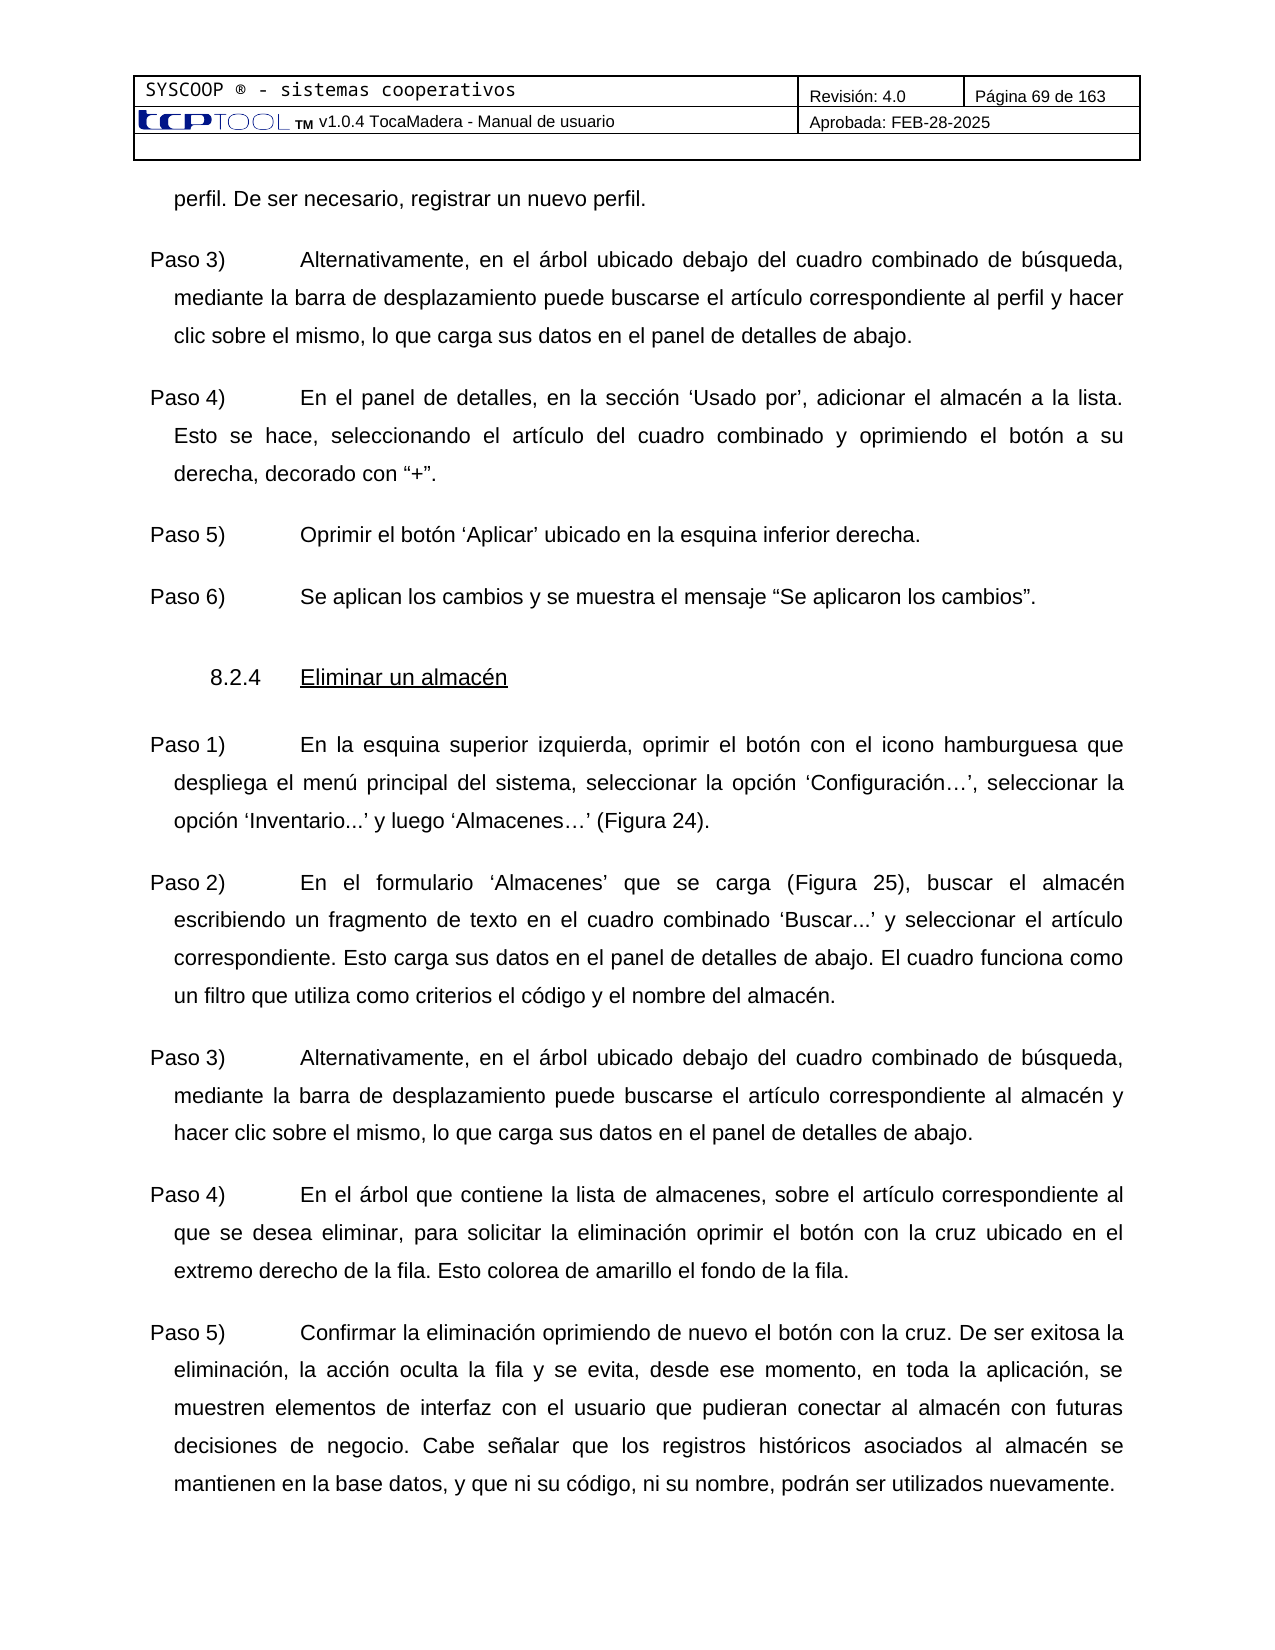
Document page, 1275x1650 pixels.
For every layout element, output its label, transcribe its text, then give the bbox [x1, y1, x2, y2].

list En el árbol que contiene la lista de almacenes, sobre el artículo correspondiente al que se desea eliminar, para solicitar la eliminación oprimir el botón con la cruz ubicado en el extremo derecho de la fila. Esto colorea de amarillo el fondo de la fila. [150, 1182, 1125, 1283]
list perfil. De ser necesario, registrar un nuevo perfil. [150, 186, 1125, 211]
list Se aplican los cambios y se muestra el mensaje “Se aplicaron los cambios”. [150, 584, 1125, 609]
list Oprimir el botón ‘Aplicar’ ubicado en la esquina inferior derecha. [150, 522, 1125, 547]
list En la esquina superior izquierda, oprimir el botón con el icono hamburguesa que despliega el menú principal del sistema, seleccionar la opción ‘Configuración…’, seleccionar la opción ‘Inventario...’ y luego ‘Almacenes…’ (Figura 24). [150, 732, 1125, 833]
list Alternativamente, en el árbol ubicado debajo del cuadro combinado de búsqueda, mediante la barra de desplazamiento puede buscarse el artículo correspondiente al perfil y hacer clic sobre el mismo, lo que carga sus datos en el panel de detalles de abajo. [150, 247, 1125, 348]
list Alternativamente, en el árbol ubicado debajo del cuadro combinado de búsqueda, mediante la barra de desplazamiento puede buscarse el artículo correspondiente al almacén y hacer clic sobre el mismo, lo que carga sus datos en el panel de detalles de abajo. [150, 1045, 1125, 1146]
list Confirmar la eliminación oprimiendo de nuevo el botón con la cruz. De ser exitosa la eliminación, la acción oculta la fila y se evita, desde ese momento, en toda la aplicación, se muestren elementos de interfaz con el usuario que pudieran conectar al almacén con futuras decisiones de negocio. Cabe señalar que los registros históricos asociados al almacén se mantienen en la base datos, y que ni su código, ni su nombre, podrán ser utilizados nuevamente. [150, 1319, 1125, 1496]
picture [138, 110, 290, 130]
list En el panel de detalles, en la sección ‘Usado por’, adicionar el almacén a la lista. Esto se hace, seleccionando el artículo del cuadro combinado y oprimiendo el botón a su derecha, decorado con “+”. [150, 385, 1125, 486]
list En el formulario ‘Almacenes’ que se carga (Figura 25), buscar el almacén escribiendo un fragmento de texto en el cuadro combinado ‘Buscar...’ y seleccionar el artículo correspondiente. Esto carga sus datos en el panel de detalles de abajo. El cuadro funciona como un filtro que utiliza como criterios el código y el nombre del almacén. [150, 869, 1125, 1008]
subtitle Eliminar un almacén [210, 664, 1125, 690]
